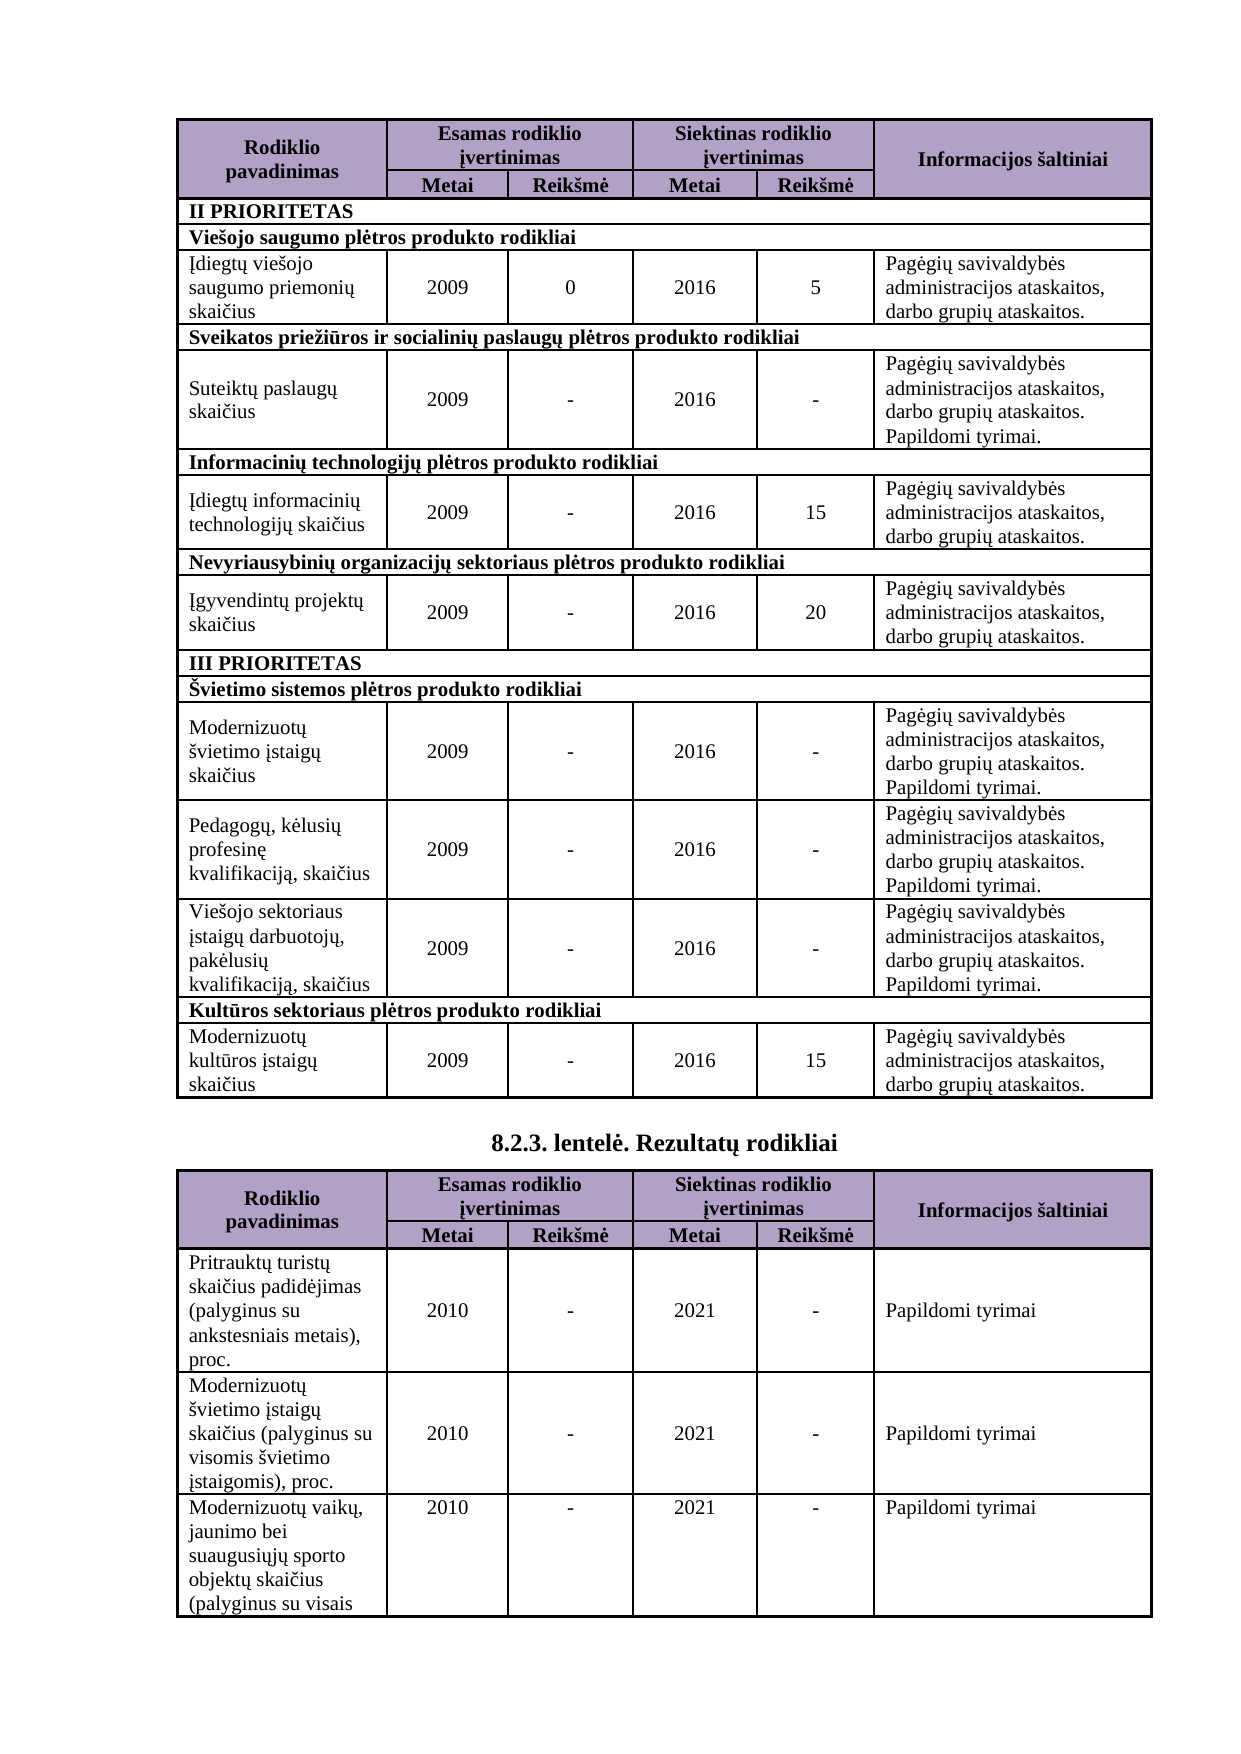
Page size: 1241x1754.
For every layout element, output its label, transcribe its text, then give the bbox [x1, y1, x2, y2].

table_cell - [509, 703, 632, 799]
table_cell Papildomi tyrimai [875, 1250, 1150, 1371]
table_cell Papildomi tyrimai [875, 1495, 1150, 1615]
table_cell Metai [634, 171, 756, 197]
table_cell 2009 [388, 476, 507, 548]
table_cell - [509, 900, 632, 996]
table_cell - [758, 703, 873, 799]
table_cell 2016 [634, 351, 756, 448]
table_cell 2009 [388, 703, 507, 799]
table_cell 2016 [634, 476, 756, 548]
table_header Siektinas rodiklio įvertinimas [634, 1172, 873, 1220]
table_cell - [509, 801, 632, 897]
table_cell - [509, 351, 632, 448]
table_cell - [758, 351, 873, 448]
table_cell 2009 [388, 576, 507, 648]
table_cell - [758, 900, 873, 996]
table_header Esamas rodiklio įvertinimas [388, 121, 632, 169]
table_cell Pagėgių savivaldybės administracijos ataskaitos, darbo grupių ataskaitos. [875, 576, 1150, 648]
table_cell - [509, 1495, 632, 1615]
table_cell 2016 [634, 576, 756, 648]
table_cell 15 [758, 476, 873, 548]
table_cell 2016 [634, 1024, 756, 1096]
table_header Informacijos šaltiniai [875, 121, 1150, 197]
table_header Rodiklio pavadinimas [179, 1172, 386, 1247]
table_cell 5 [758, 251, 873, 323]
table_cell 2016 [634, 900, 756, 996]
table_cell - [758, 1373, 873, 1493]
table_cell Pagėgių savivaldybės administracijos ataskaitos, darbo grupių ataskaitos. [875, 1024, 1150, 1096]
table_cell 2009 [388, 1024, 507, 1096]
table_header Siektinas rodiklio įvertinimas [634, 121, 873, 169]
table_cell 2016 [634, 801, 756, 897]
table_cell - [509, 1024, 632, 1096]
table_cell 2016 [634, 251, 756, 323]
table_cell 0 [509, 251, 632, 323]
table_cell 2021 [634, 1250, 756, 1371]
table_cell 2010 [388, 1250, 507, 1371]
table_cell 2009 [388, 351, 507, 448]
table_cell Viešojo sektoriaus įstaigų darbuotojų, pakėlusių kvalifikaciją, skaičius [179, 900, 386, 996]
table_cell Pritrauktų turistų skaičius padidėjimas (palyginus su ankstesniais metais), proc. [179, 1250, 386, 1371]
table_header Informacijos šaltiniai [875, 1172, 1150, 1247]
table_cell Sveikatos priežiūros ir socialinių paslaugų plėtros produkto rodikliai [179, 325, 1150, 349]
table_cell Viešojo saugumo plėtros produkto rodikliai [179, 225, 1150, 249]
table_cell 2009 [388, 251, 507, 323]
table_cell 2010 [388, 1495, 507, 1615]
table_cell 2016 [634, 703, 756, 799]
table_cell Metai [634, 1222, 756, 1247]
table_cell - [758, 1495, 873, 1615]
table_cell 2010 [388, 1373, 507, 1493]
table_cell - [509, 476, 632, 548]
table_cell Papildomi tyrimai [875, 1373, 1150, 1493]
table_cell Modernizuotų švietimo įstaigų skaičius [179, 703, 386, 799]
table_cell Metai [388, 1222, 507, 1247]
table_cell - [509, 576, 632, 648]
table_cell Kultūros sektoriaus plėtros produkto rodikliai [179, 998, 1150, 1022]
table_cell Pagėgių savivaldybės administracijos ataskaitos, darbo grupių ataskaitos. Papildomi tyrimai. [875, 351, 1150, 448]
table_cell 2009 [388, 801, 507, 897]
table_cell Reikšmė [758, 171, 873, 197]
table_cell Švietimo sistemos plėtros produkto rodikliai [179, 677, 1150, 701]
table_cell Įdiegtų viešojo saugumo priemonių skaičius [179, 251, 386, 323]
table_cell 20 [758, 576, 873, 648]
table_cell Modernizuotų vaikų, jaunimo bei suaugusiųjų sporto objektų skaičius (palyginus su visais [179, 1495, 386, 1615]
text 8.2.3. lentelė. Rezultatų rodikliai [177, 1128, 1152, 1157]
table_cell Įdiegtų informacinių technologijų skaičius [179, 476, 386, 548]
table_cell Informacinių technologijų plėtros produkto rodikliai [179, 450, 1150, 474]
table_cell 15 [758, 1024, 873, 1096]
table_cell Modernizuotų kultūros įstaigų skaičius [179, 1024, 386, 1096]
table_cell 2021 [634, 1373, 756, 1493]
table_cell III PRIORITETAS [179, 651, 1150, 674]
table_cell Pagėgių savivaldybės administracijos ataskaitos, darbo grupių ataskaitos. [875, 476, 1150, 548]
table_cell Reikšmė [509, 171, 632, 197]
table_cell Pagėgių savivaldybės administracijos ataskaitos, darbo grupių ataskaitos. Papildomi tyrimai. [875, 801, 1150, 897]
table_cell Suteiktų paslaugų skaičius [179, 351, 386, 448]
table_header Esamas rodiklio įvertinimas [388, 1172, 632, 1220]
table_cell Pagėgių savivaldybės administracijos ataskaitos, darbo grupių ataskaitos. [875, 251, 1150, 323]
table_cell - [758, 1250, 873, 1371]
table_cell Pedagogų, kėlusių profesinę kvalifikaciją, skaičius [179, 801, 386, 897]
table_cell Modernizuotų švietimo įstaigų skaičius (palyginus su visomis švietimo įstaigomis), proc. [179, 1373, 386, 1493]
table_cell II PRIORITETAS [179, 200, 1150, 223]
table_cell Reikšmė [509, 1222, 632, 1247]
table_cell 2009 [388, 900, 507, 996]
table_cell - [509, 1373, 632, 1493]
table_cell - [758, 801, 873, 897]
table_cell - [509, 1250, 632, 1371]
table_cell Reikšmė [758, 1222, 873, 1247]
table_cell Įgyvendintų projektų skaičius [179, 576, 386, 648]
table_cell Metai [388, 171, 507, 197]
table_cell Nevyriausybinių organizacijų sektoriaus plėtros produkto rodikliai [179, 550, 1150, 574]
table_cell Pagėgių savivaldybės administracijos ataskaitos, darbo grupių ataskaitos. Papildomi tyrimai. [875, 900, 1150, 996]
table_header Rodiklio pavadinimas [179, 121, 386, 197]
table_cell Pagėgių savivaldybės administracijos ataskaitos, darbo grupių ataskaitos. Papildomi tyrimai. [875, 703, 1150, 799]
table_cell 2021 [634, 1495, 756, 1615]
